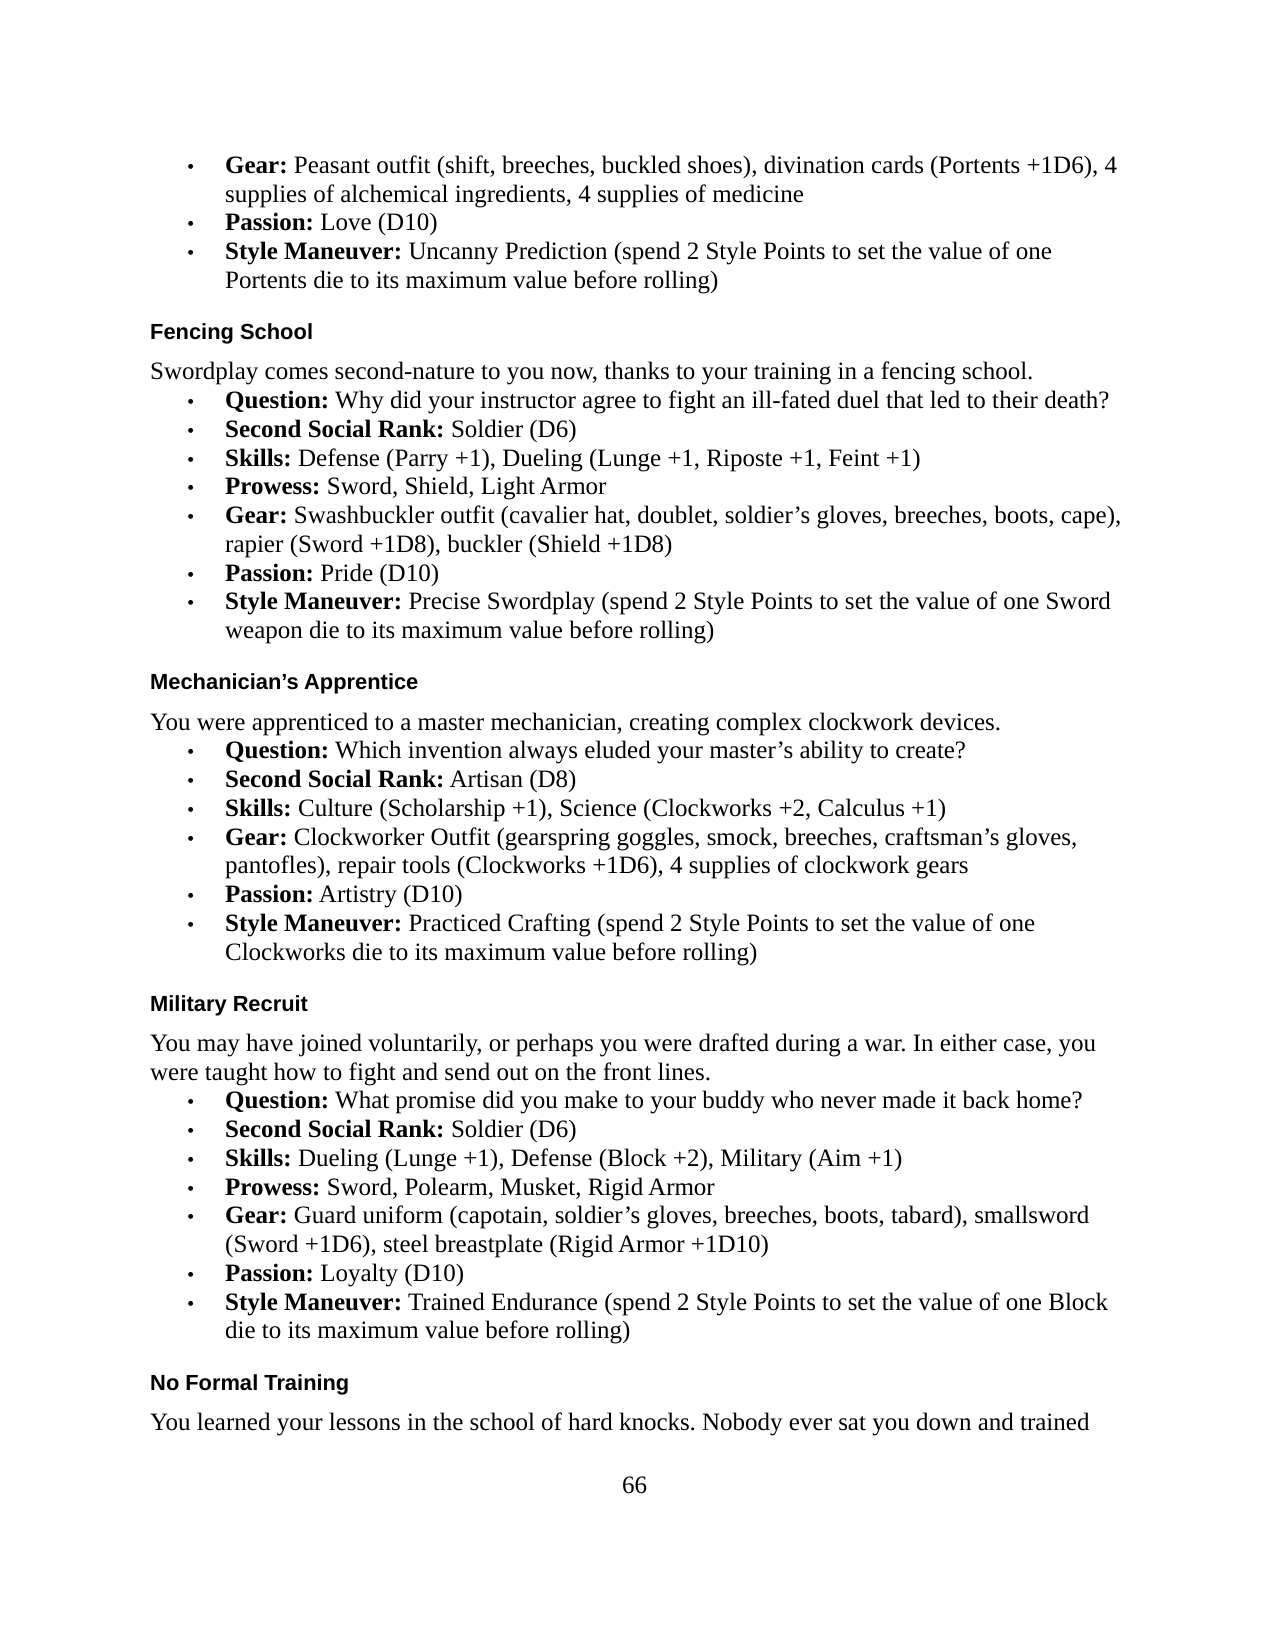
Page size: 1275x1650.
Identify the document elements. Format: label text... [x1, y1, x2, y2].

list Prowess: Sword, Shield, Light Armor [187, 471, 1125, 500]
list Style Maneuver: Trained Endurance (spend 2 Style Points to set the value of one Block die to its maximum value before rolling) [187, 1287, 1125, 1344]
list Skills: Culture (Scholarship +1), Science (Clockworks +2, Calculus +1) [187, 793, 1125, 822]
list Skills: Dueling (Lunge +1), Defense (Block +2), Military (Aim +1) [187, 1143, 1125, 1172]
text Swordplay comes second-nature to you now, thanks to your training in a fencing school. [150, 356, 1125, 385]
list Second Social Rank: Artisan (D8) [187, 764, 1125, 793]
list Second Social Rank: Soldier (D6) [187, 1114, 1125, 1143]
subtitle Fencing School [150, 319, 1125, 344]
list Gear: Peasant outfit (shift, breeches, buckled shoes), divination cards (Portents +1D6), 4 supplies of alchemical ingredients, 4 supplies of medicine [187, 150, 1125, 207]
list Gear: Guard uniform (capotain, soldier’s gloves, breeches, boots, tabard), smallsword (Sword +1D6), steel breastplate (Rigid Armor +1D10) [187, 1201, 1125, 1258]
list Second Social Rank: Soldier (D6) [187, 414, 1125, 443]
list Gear: Clockworker Outfit (gearspring goggles, smock, breeches, craftsman’s gloves, pantofles), repair tools (Clockworks +1D6), 4 supplies of clockwork gears [187, 822, 1125, 879]
list Style Maneuver: Uncanny Prediction (spend 2 Style Points to set the value of one Portents die to its maximum value before rolling) [187, 236, 1125, 294]
list Gear: Swashbuckler outfit (cavalier hat, doublet, soldier’s gloves, breeches, boots, cape), rapier (Sword +1D8), buckler (Shield +1D8) [187, 500, 1125, 558]
subtitle Military Recruit [150, 990, 1125, 1016]
list Passion: Pride (D10) [187, 558, 1125, 586]
text You were apprenticed to a master mechanician, creating complex clockwork devices. [150, 707, 1125, 735]
list Skills: Defense (Parry +1), Dueling (Lunge +1, Riposte +1, Feint +1) [187, 443, 1125, 471]
text You learned your lessons in the school of hard knocks. Nobody ever sat you down and trained [150, 1407, 1125, 1436]
list Passion: Love (D10) [187, 207, 1125, 236]
list Question: What promise did you make to your buddy who never made it back home? [187, 1086, 1125, 1114]
subtitle Mechanician’s Apprentice [150, 669, 1125, 694]
text You may have joined voluntarily, or perhaps you were drafted during a war. In either case, you were taught how to fight and send out on the front lines. [150, 1028, 1125, 1086]
list Question: Why did your instructor agree to fight an ill-fated duel that led to their death? [187, 385, 1125, 414]
list Style Maneuver: Practiced Crafting (spend 2 Style Points to set the value of one Clockworks die to its maximum value before rolling) [187, 908, 1125, 965]
list Passion: Artistry (D10) [187, 879, 1125, 908]
list Passion: Loyalty (D10) [187, 1258, 1125, 1287]
list Prowess: Sword, Polearm, Musket, Rigid Armor [187, 1172, 1125, 1201]
list Question: Which invention always eluded your master’s ability to create? [187, 735, 1125, 764]
list Style Maneuver: Precise Swordplay (spend 2 Style Points to set the value of one Sword weapon die to its maximum value before rolling) [187, 586, 1125, 644]
subtitle No Formal Training [150, 1369, 1125, 1394]
